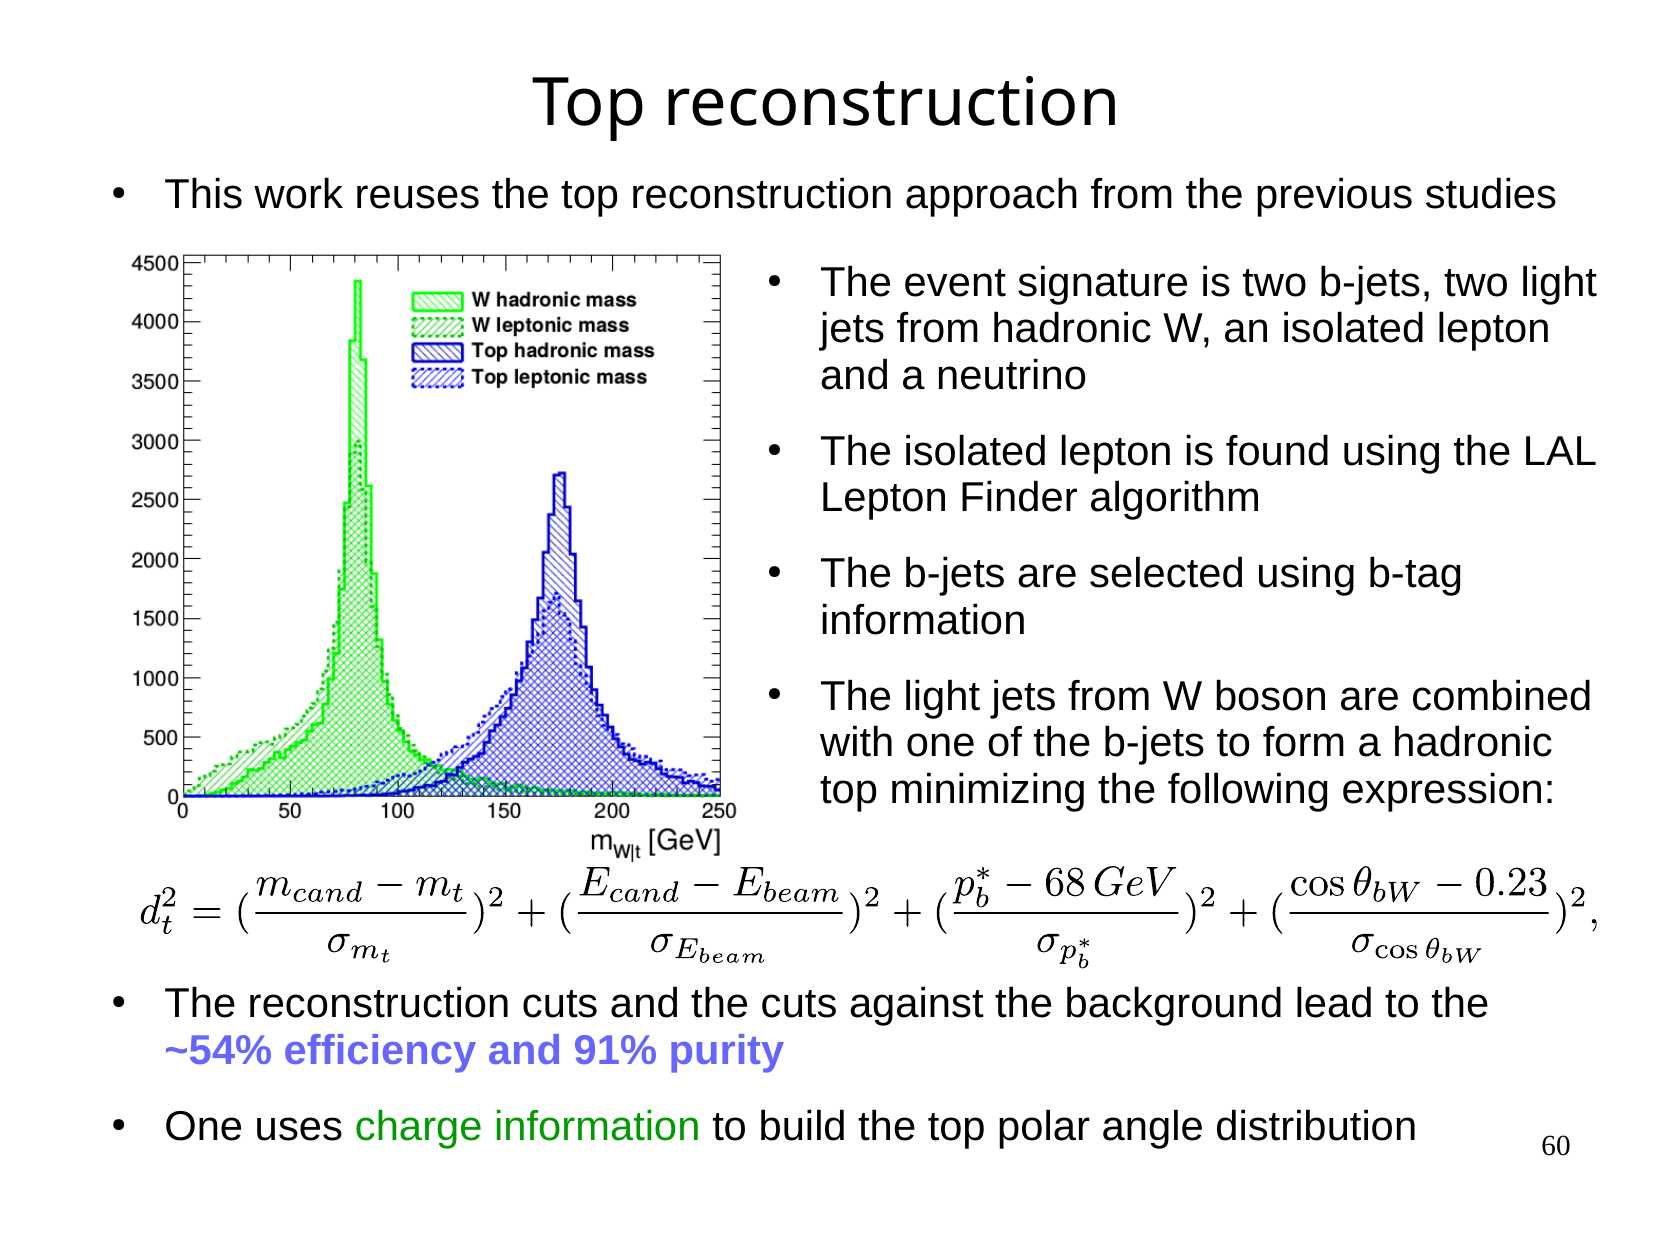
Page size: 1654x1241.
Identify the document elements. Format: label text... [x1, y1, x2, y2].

list The reconstruction cuts and the cuts against the background lead to the ~54% efficiency and 91% purity One uses charge information to build the top polar angle distribution [93, 980, 1605, 1204]
title Top reconstruction [82, 49, 1571, 151]
text_box [139, 866, 1600, 969]
picture [127, 236, 750, 866]
list The event signature is two b-jets, two light jets from hadronic W, an isolated lepton and a neutrino The isolated lepton is found using the LAL Lepton Finder algorithm The b-jets are selected using b-tag information The light jets from W boson are combined with one of the b-jets to form a hadronic top minimizing the following expression: [749, 258, 1609, 844]
list This work reuses the top reconstruction approach from the previous studies [93, 171, 1605, 319]
